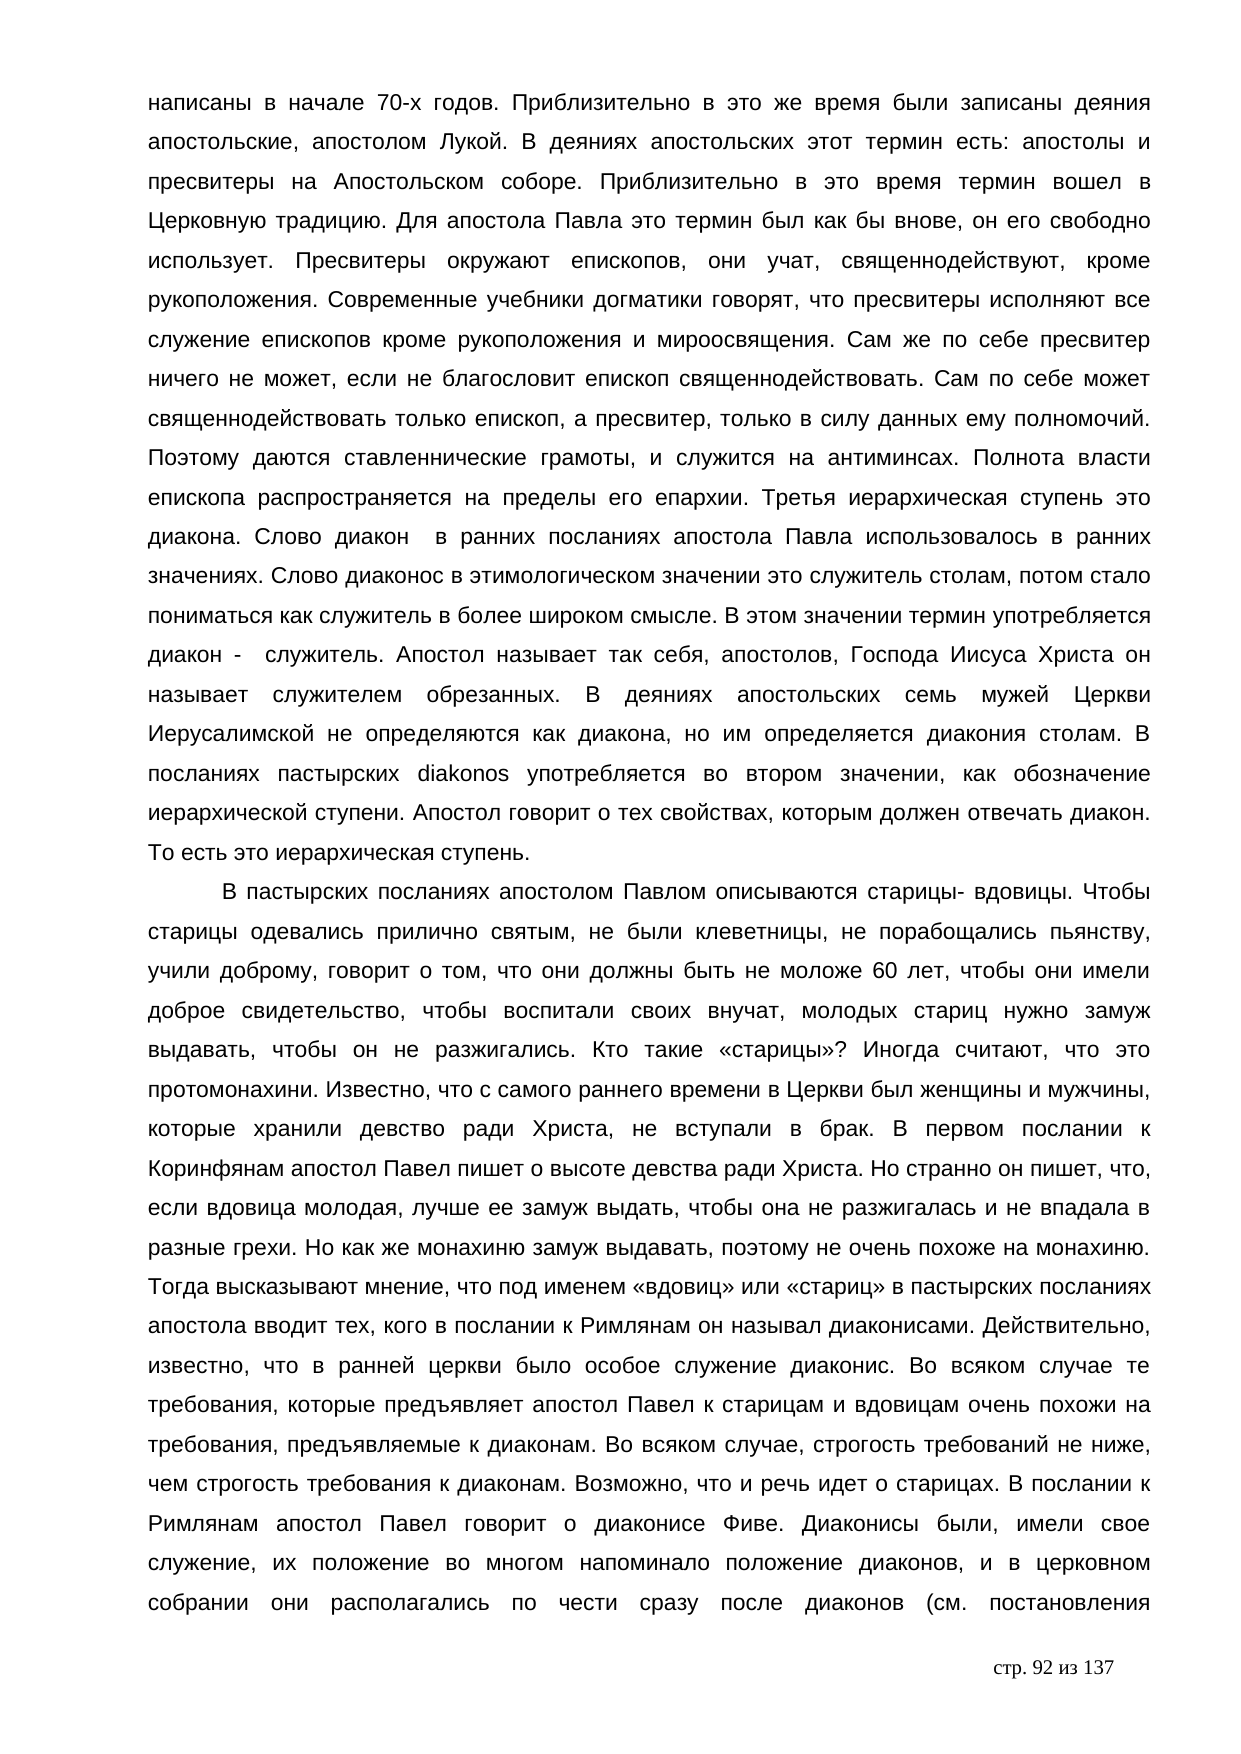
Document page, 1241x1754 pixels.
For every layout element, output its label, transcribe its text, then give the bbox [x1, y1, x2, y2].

text В пастырских посланиях апостолом Павлом описываются старицы- вдовицы. Чтобы старицы одевались прилично святым, не были клеветницы, не порабощались пьянству, учили доброму, говорит о том, что они должны быть не моложе 60 лет, чтобы они имели доброе свидетельство, чтобы воспитали своих внучат, молодых стариц нужно замуж выдавать, чтобы он не разжигались. Кто такие «старицы»? Иногда считают, что это протомонахини. Известно, что с самого раннего времени в Церкви был женщины и мужчины, которые хранили девство ради Христа, не вступали в брак. В первом послании к Коринфянам апостол Павел пишет о высоте девства ради Христа. Но странно он пишет, что, если вдовица молодая, лучше ее замуж выдать, чтобы она не разжигалась и не впадала в разные грехи. Но как же монахиню замуж выдавать, поэтому не очень похоже на монахиню. Тогда высказывают мнение, что под именем «вдовиц» или «стариц» в пастырских посланиях апостола вводит тех, кого в послании к Римлянам он называл диаконисами. Действительно, известно, что в ранней церкви было особое служение диаконис. Во всяком случае те требования, которые предъявляет апостол Павел к старицам и вдовицам очень похожи на требования, предъявляемые к диаконам. Во всяком случае, строгость требований не ниже, чем строгость требования к диаконам. Возможно, что и речь идет о старицах. В послании к Римлянам апостол Павел говорит о диаконисе Фиве. Диаконисы были, имели свое служение, их положение во многом напоминало положение диаконов, и в церковном собрании они располагались по чести сразу после диаконов (см. постановления [148, 878, 1152, 1615]
text написаны в начале 70-х годов. Приблизительно в это же время были записаны деяния апостольские, апостолом Лукой. В деяниях апостольских этот термин есть: апостолы и пресвитеры на Апостольском соборе. Приблизительно в это время термин вошел в Церковную традицию. Для апостола Павла это термин был как бы внове, он его свободно использует. Пресвитеры окружают епископов, они учат, священнодействуют, кроме рукоположения. Современные учебники догматики говорят, что пресвитеры исполняют все служение епископов кроме рукоположения и мироосвящения. Сам же по себе пресвитер ничего не может, если не благословит епископ священнодействовать. Сам по себе может священнодействовать только епископ, а пресвитер, только в силу данных ему полномочий. Поэтому даются ставленнические грамоты, и служится на антиминсах. Полнота власти епископа распространяется на пределы его епархии. Третья иерархическая ступень это диакона. Слово диакон в ранних посланиях апостола Павла использовалось в ранних значениях. Слово диаконос в этимологическом значении это служитель столам, потом стало пониматься как служитель в более широком смысле. В этом значении термин употребляется диакон - служитель. Апостол называет так себя, апостолов, Господа Иисуса Христа он называет служителем обрезанных. В деяниях апостольских семь мужей Церкви Иерусалимской не определяются как диакона, но им определяется диакония столам. В посланиях пастырских diakonos употребляется во втором значении, как обозначение иерархической ступени. Апостол говорит о тех свойствах, которым должен отвечать диакон. То есть это иерархическая ступень. [148, 89, 1152, 865]
